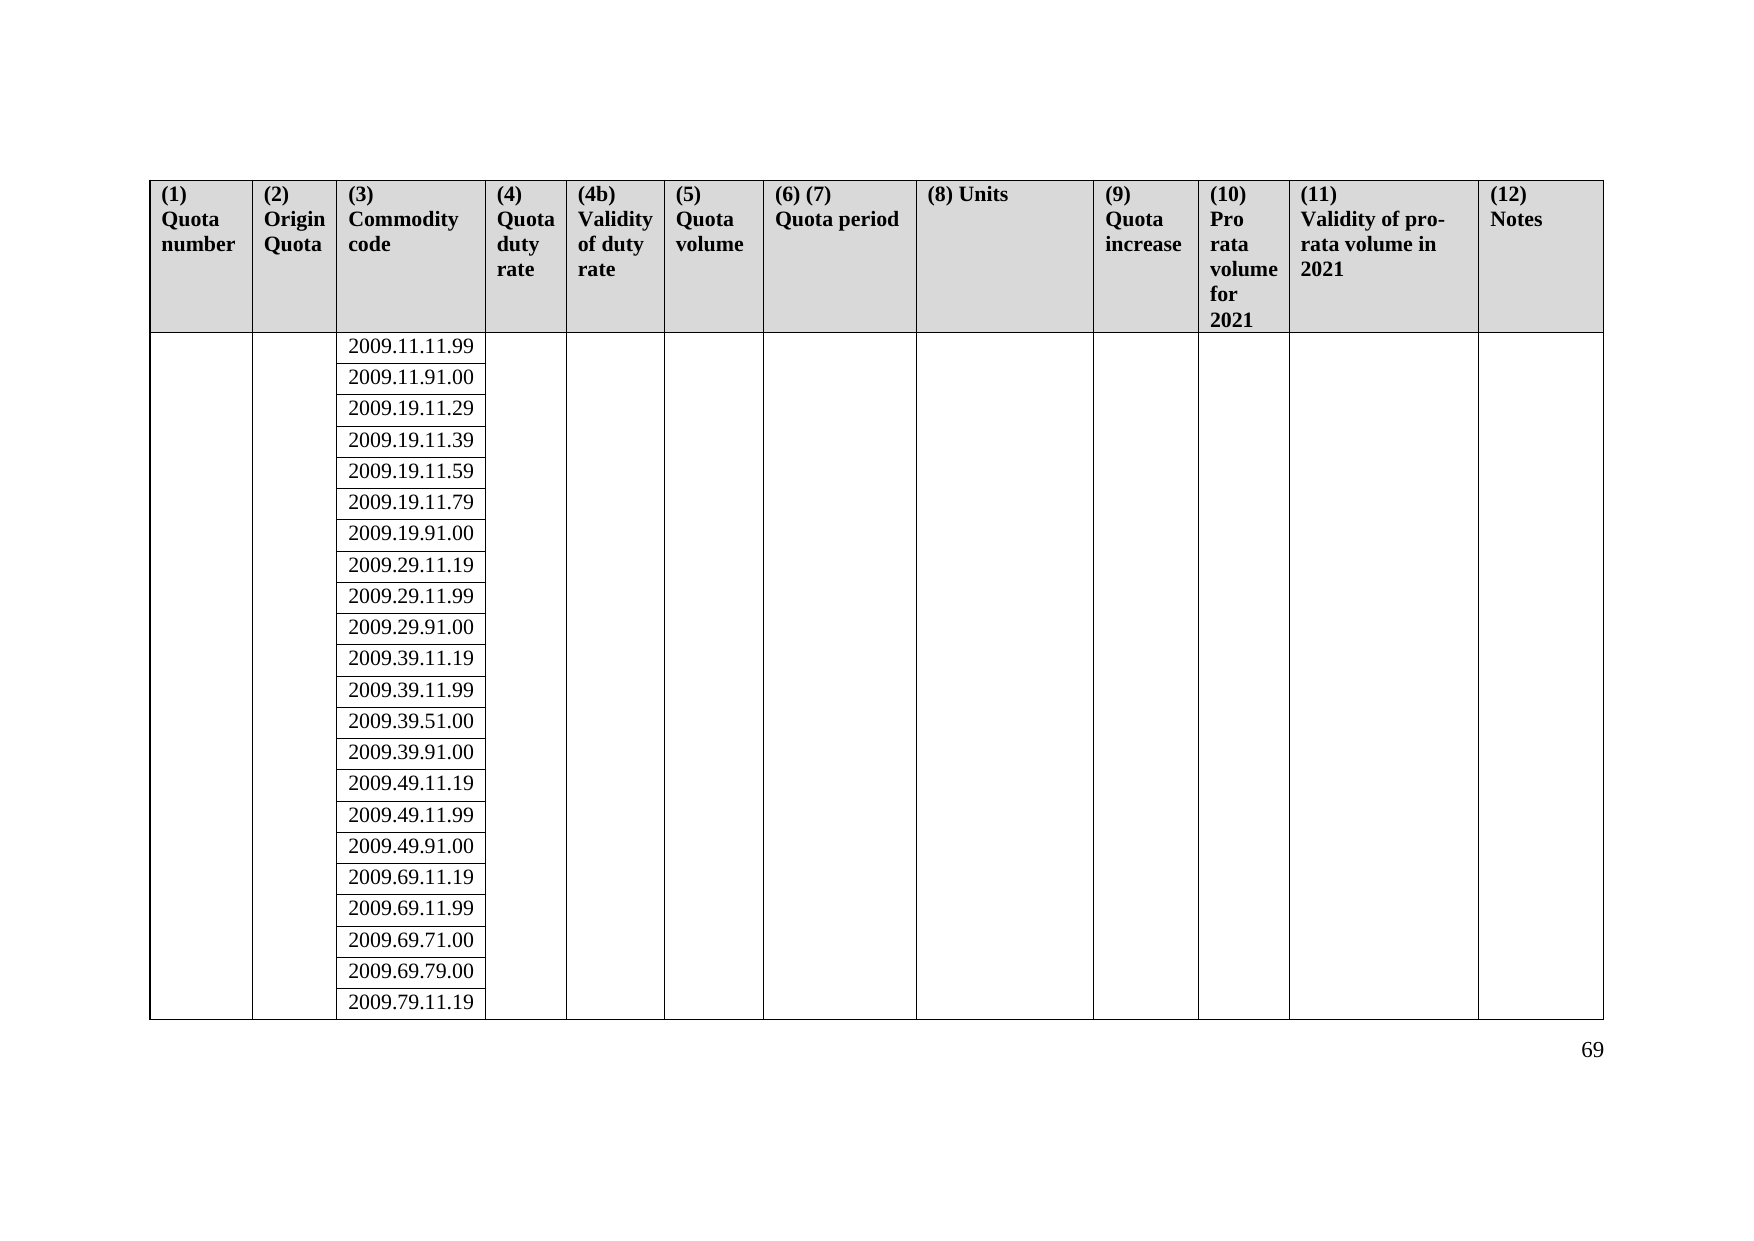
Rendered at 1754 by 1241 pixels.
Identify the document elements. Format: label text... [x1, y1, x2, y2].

table_cell 2009.49.11.19 [337, 770, 485, 801]
table_header (1) Quota number [151, 181, 252, 332]
table_header (2) Origin Quota [253, 181, 336, 332]
table_cell 2009.39.51.00 [337, 708, 485, 738]
table_cell 2009.39.11.99 [337, 677, 485, 707]
table_cell 2009.69.71.00 [337, 927, 485, 957]
table_cell 2009.69.79.00 [337, 958, 485, 988]
table_cell - [567, 333, 664, 1019]
table_cell 2009.19.11.29 [337, 395, 485, 426]
table_cell [764, 333, 916, 1019]
table_cell 2009.29.91.00 [337, 614, 485, 644]
table_cell 2009.39.91.00 [337, 739, 485, 769]
table_cell 2009.69.11.99 [337, 895, 485, 926]
table_cell 2009.19.11.59 [337, 458, 485, 488]
table_cell 2009.29.11.99 [337, 583, 485, 613]
table_header (12) Notes [1479, 181, 1603, 332]
table_cell 2009.29.11.19 [337, 552, 485, 582]
table_header (9) Quota increase [1094, 181, 1198, 332]
table_header (3) Commodity code [337, 181, 485, 332]
table_cell [1094, 333, 1198, 1019]
table_header (8) Units [917, 181, 1093, 332]
table_cell 2009.49.11.99 [337, 802, 485, 832]
table_header (11) Validity of pro-rata volume in 2021 [1290, 181, 1478, 332]
table_cell 2009.19.11.79 [337, 489, 485, 519]
table_header (4b) Validity of duty rate [567, 181, 664, 332]
table_header (4) Quota duty rate [486, 181, 566, 332]
table_cell 2009.19.11.39 [337, 427, 485, 457]
table_cell 2009.11.11.99 [337, 333, 485, 363]
table_header (10) Pro rata volume for 2021 [1199, 181, 1289, 332]
table_cell 2009.11.91.00 [337, 364, 485, 394]
table_cell [665, 333, 763, 1019]
table_cell 2009.49.91.00 [337, 833, 485, 863]
table_cell 2009.39.11.19 [337, 645, 485, 676]
table_cell [253, 333, 336, 1019]
table_cell [486, 333, 566, 1019]
table_cell 2009.79.11.19 [337, 989, 485, 1019]
table_header (6) (7) Quota period [764, 181, 916, 332]
table_cell 2009.19.91.00 [337, 520, 485, 551]
table_cell 2009.69.11.19 [337, 864, 485, 894]
table_cell [917, 333, 1093, 1019]
table_cell - [1479, 333, 1603, 1019]
table_cell - [1290, 333, 1478, 1019]
table_header (5) Quota volume [665, 181, 763, 332]
table_cell [151, 333, 252, 1019]
table_cell - [1199, 333, 1289, 1019]
